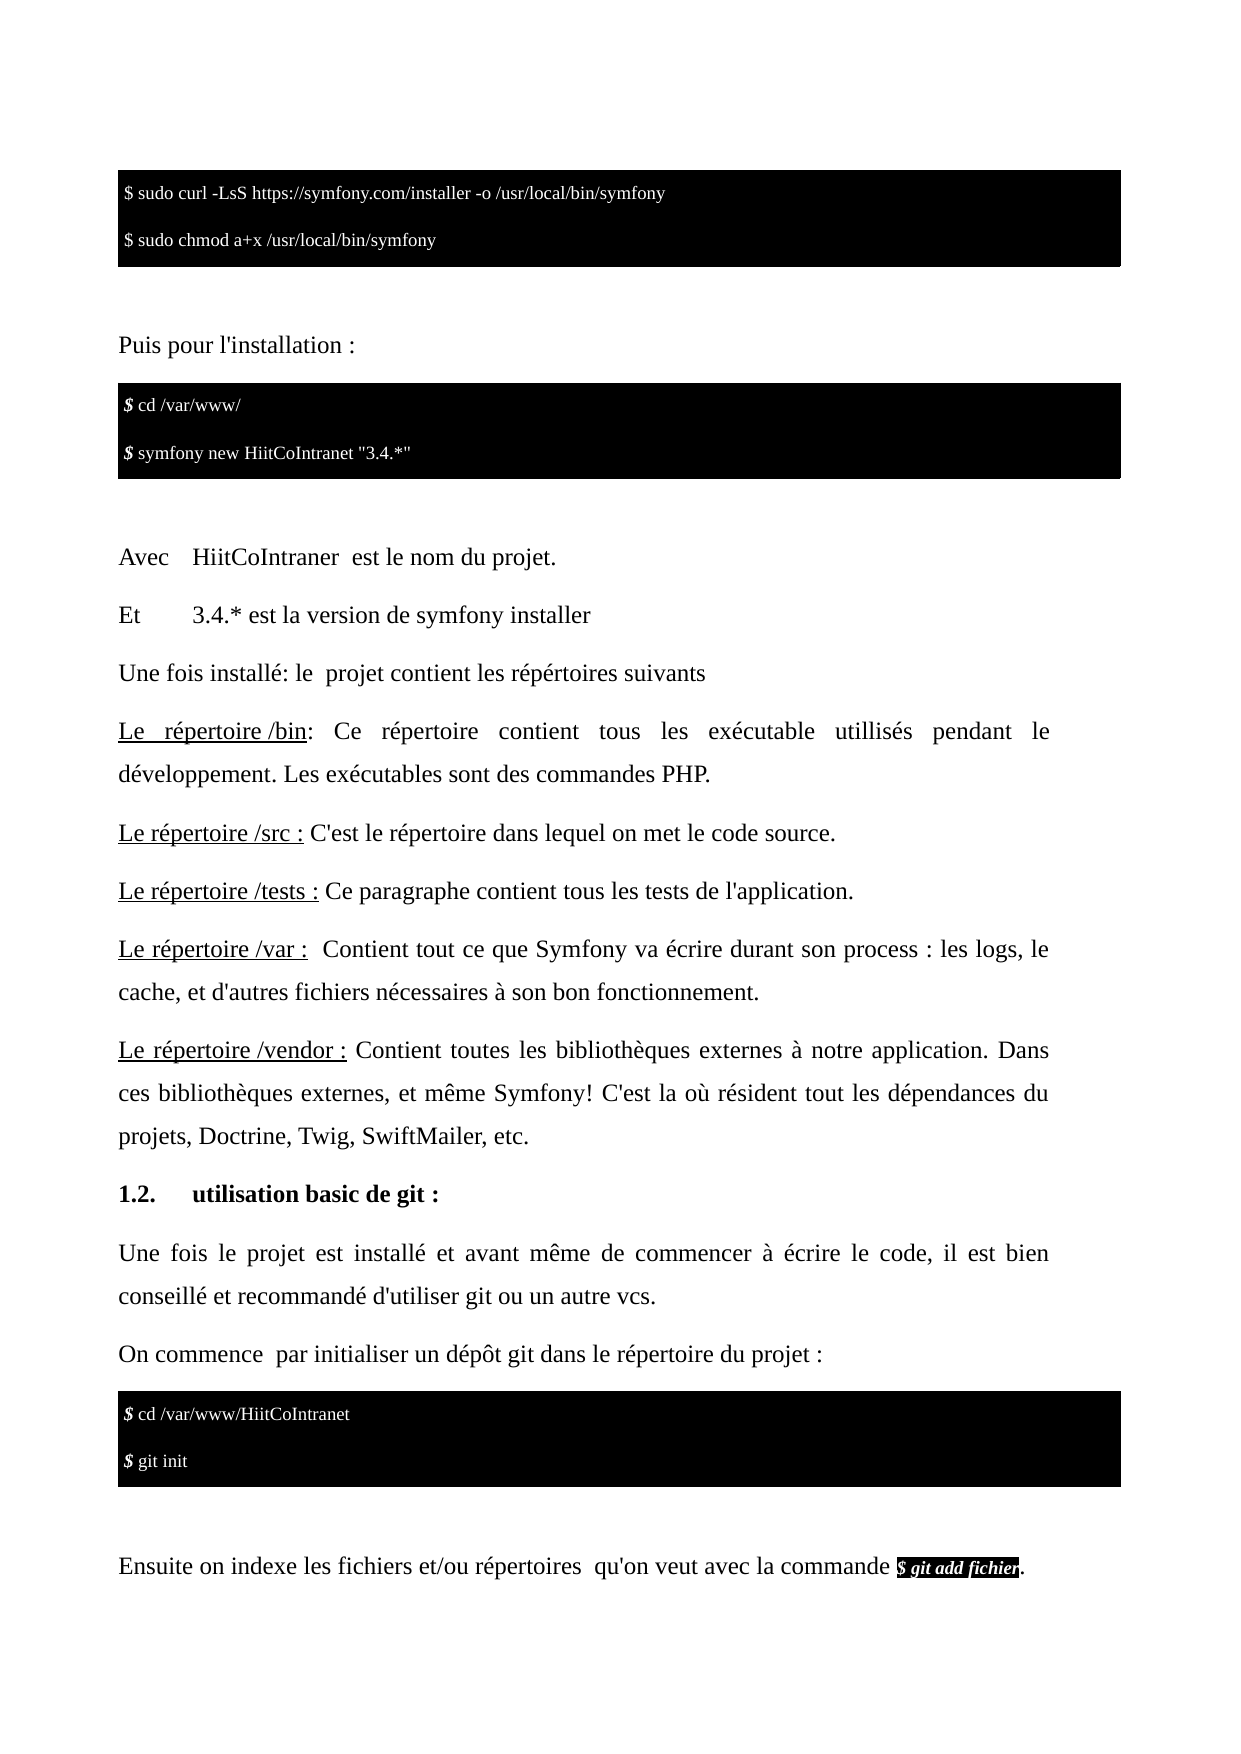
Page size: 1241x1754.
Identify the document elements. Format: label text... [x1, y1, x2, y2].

text Le répertoire /vendor : Contient toutes les bibliothèques externes à notre application. Dans ces bibliothèques externes, et même Symfony! C'est la où résident tout les dépendances du projets, Doctrine, Twig, SwiftMailer, etc. [118, 1035, 1051, 1150]
text Ensuite on indexe les fichiers et/ou répertoires qu'on veut avec la commande $ git add fichier. [118, 1551, 1122, 1579]
text Le répertoire /src : C'est le répertoire dans lequel on met le code source. [118, 818, 1051, 846]
text Et 3.4.* est la version de symfony installer [118, 600, 1051, 629]
text Une fois le projet est installé et avant même de commencer à écrire le code, il est bien conseillé et recommandé d'utiliser git ou un autre vcs. [118, 1238, 1051, 1309]
table_header $ cd /var/www/HiitCoIntranet $ git init [119, 1392, 1120, 1486]
text Une fois installé: le projet contient les répértoires suivants [118, 658, 1051, 687]
text On commence par initialiser un dépôt git dans le répertoire du projet : [118, 1339, 1051, 1368]
text Le répertoire /bin: Ce répertoire contient tous les exécutable utillisés pendant le développement. Les exécutables sont des commandes PHP. [118, 716, 1051, 788]
text Le répertoire /var : Contient tout ce que Symfony va écrire durant son process : les logs, le cache, et d'autres fichiers nécessaires à son bon fonctionnement. [118, 934, 1051, 1006]
table_header $ cd /var/www/ $ symfony new HiitCoIntranet "3.4.*" [119, 384, 1120, 478]
text Avec HiitCoIntraner est le nom du projet. [118, 542, 1051, 571]
text Le répertoire /tests : Ce paragraphe contient tous les tests de l'application. [118, 876, 1051, 904]
table_header $ sudo curl -LsS https://symfony.com/installer -o /usr/local/bin/symfony $ sudo chmod a+x /usr/local/bin/symfony [119, 171, 1120, 266]
text Puis pour l'installation : [118, 330, 1122, 359]
text 1.2. utilisation basic de git : [118, 1179, 1051, 1208]
